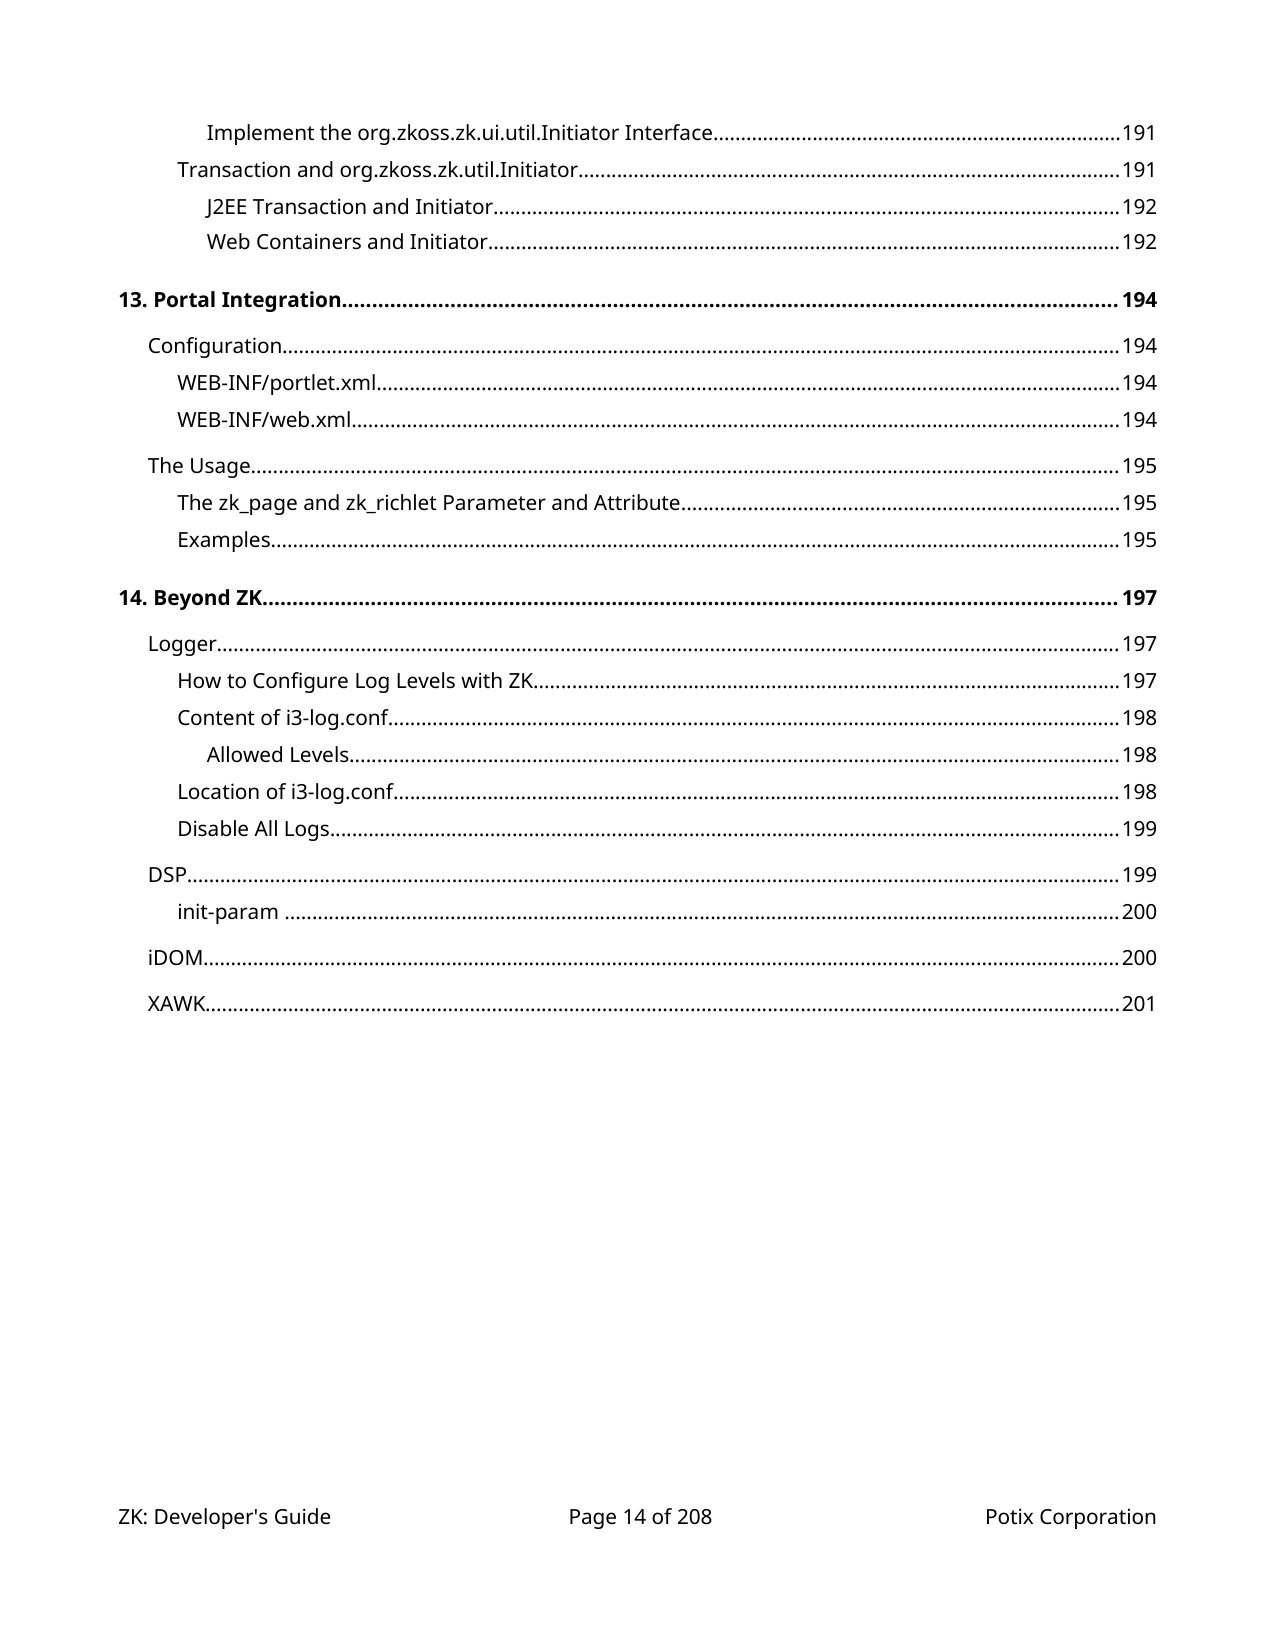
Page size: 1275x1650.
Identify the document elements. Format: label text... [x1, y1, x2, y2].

text init-param 200 [177, 897, 1157, 926]
text Examples 195 [177, 525, 1157, 554]
text Implement the org.zkoss.zk.ui.util.Initiator Interface 191 [207, 118, 1157, 146]
text The zk_page and zk_richlet Parameter and Attribute 195 [177, 488, 1157, 517]
text WEB-INF/web.xml 194 [177, 405, 1157, 433]
text Allowed Levels 198 [207, 740, 1157, 768]
text 14. Beyond ZK 197 [118, 583, 1157, 611]
text Location of i3-log.conf 198 [177, 777, 1157, 806]
text Logger 197 [148, 629, 1157, 657]
text WEB-INF/portlet.xml 194 [177, 368, 1157, 396]
text How to Configure Log Levels with ZK 197 [177, 666, 1157, 694]
text The Usage 195 [148, 451, 1157, 479]
text iDOM 200 [148, 943, 1157, 972]
text XAWK 201 [148, 989, 1157, 1018]
text DSP 199 [148, 860, 1157, 889]
text Transaction and org.zkoss.zk.util.Initiator 191 [177, 155, 1157, 183]
text Content of i3-log.conf 198 [177, 703, 1157, 731]
text J2EE Transaction and Initiator 192 [207, 192, 1157, 221]
text Configuration 194 [148, 331, 1157, 359]
text Disable All Logs 199 [177, 814, 1157, 843]
text Web Containers and Initiator 192 [207, 227, 1157, 256]
text 13. Portal Integration 194 [118, 285, 1157, 313]
